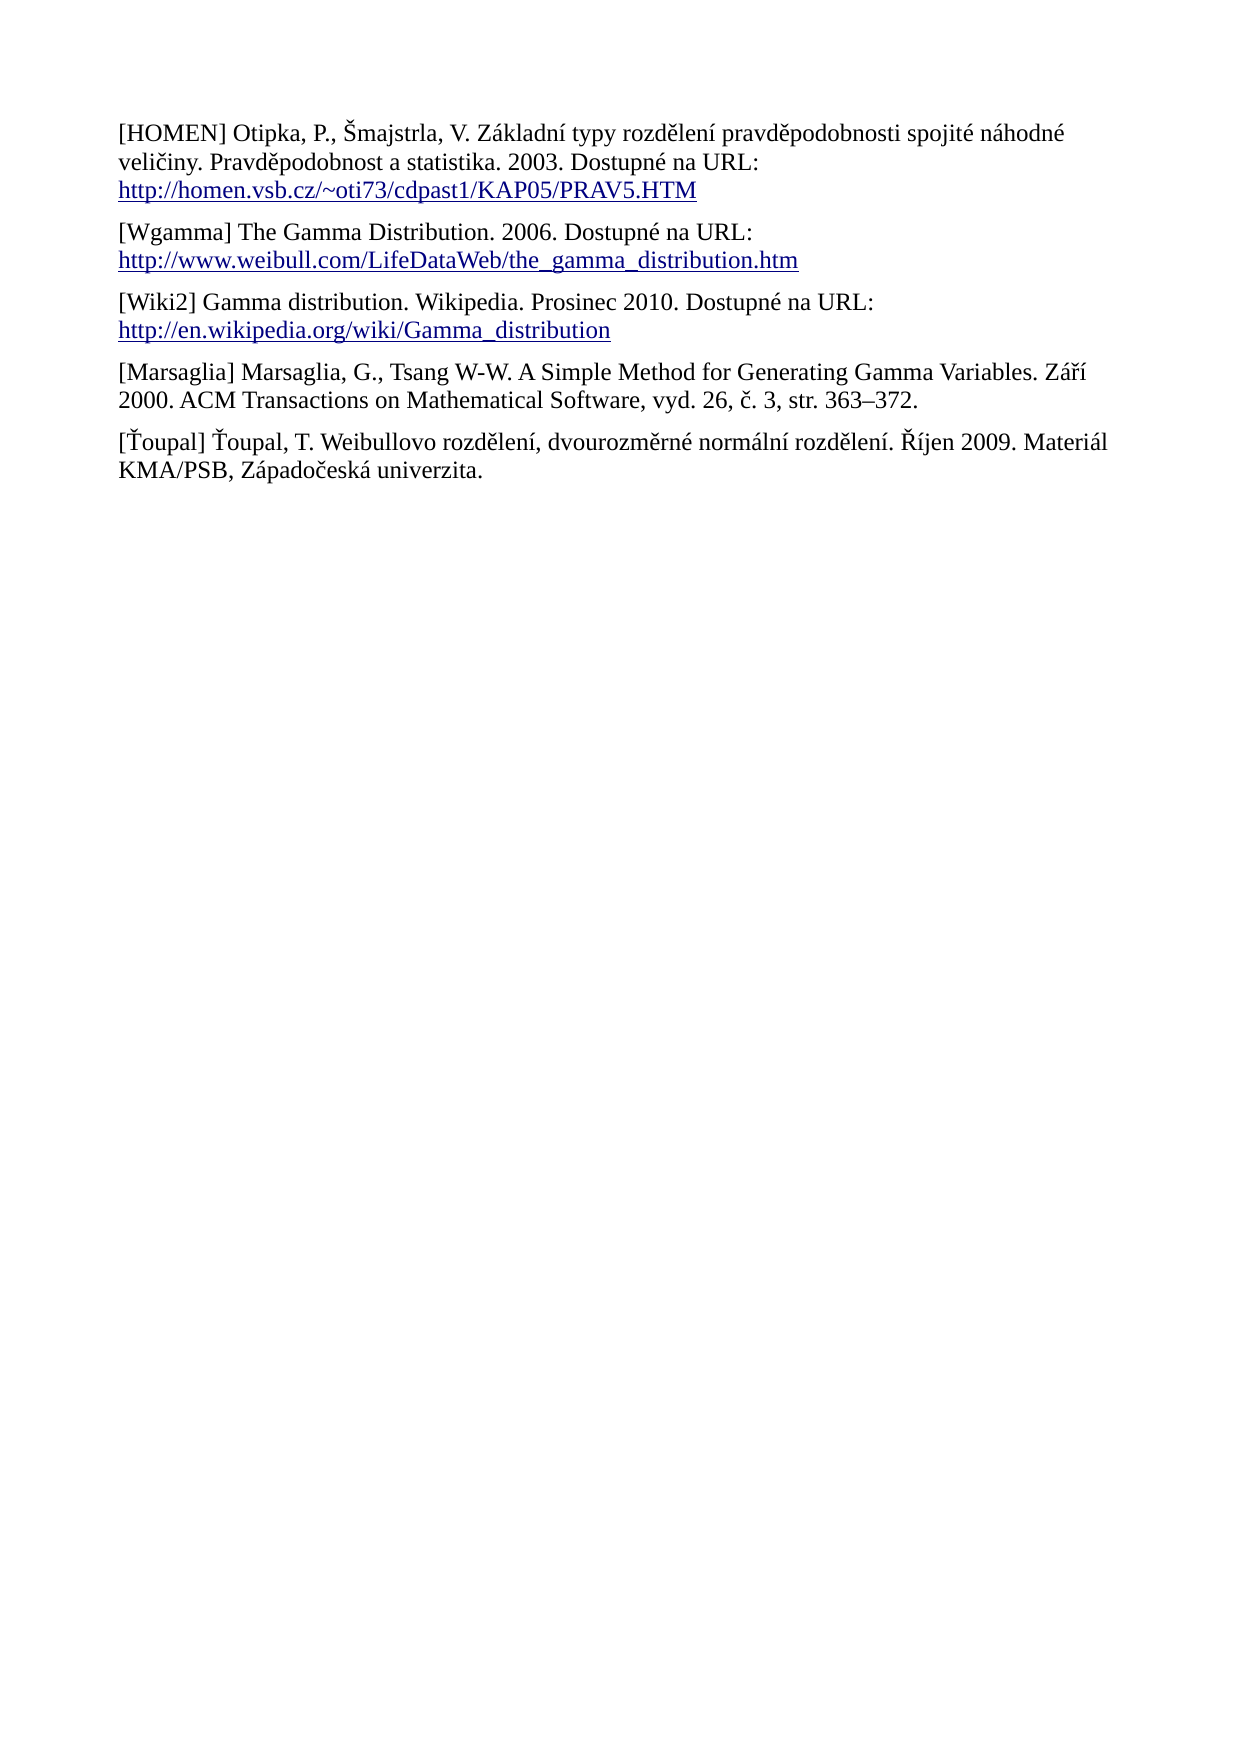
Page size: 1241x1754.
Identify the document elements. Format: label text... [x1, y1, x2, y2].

text [Ťoupal] Ťoupal, T. Weibullovo rozdělení, dvourozměrné normální rozdělení. Říjen 2009. Materiál KMA/PSB, Západočeská univerzita. [118, 427, 1122, 484]
text [HOMEN] Otipka, P., Šmajstrla, V. Základní typy rozdělení pravděpodobnosti spojité náhodné veličiny. Pravděpodobnost a statistika. 2003. Dostupné na URL: http://homen.vsb.cz/~oti73/cdpast1/KAP05/PRAV5.HTM [118, 118, 1122, 204]
text [Wgamma] The Gamma Distribution. 2006. Dostupné na URL: http://www.weibull.com/LifeDataWeb/the_gamma_distribution.htm [118, 217, 1122, 274]
text [Wiki2] Gamma distribution. Wikipedia. Prosinec 2010. Dostupné na URL: http://en.wikipedia.org/wiki/Gamma_distribution [118, 287, 1122, 344]
text [Marsaglia] Marsaglia, G., Tsang W-W. A Simple Method for Generating Gamma Variables. Září 2000. ACM Transactions on Mathematical Software, vyd. 26, č. 3, str. 363–372. [118, 357, 1122, 414]
